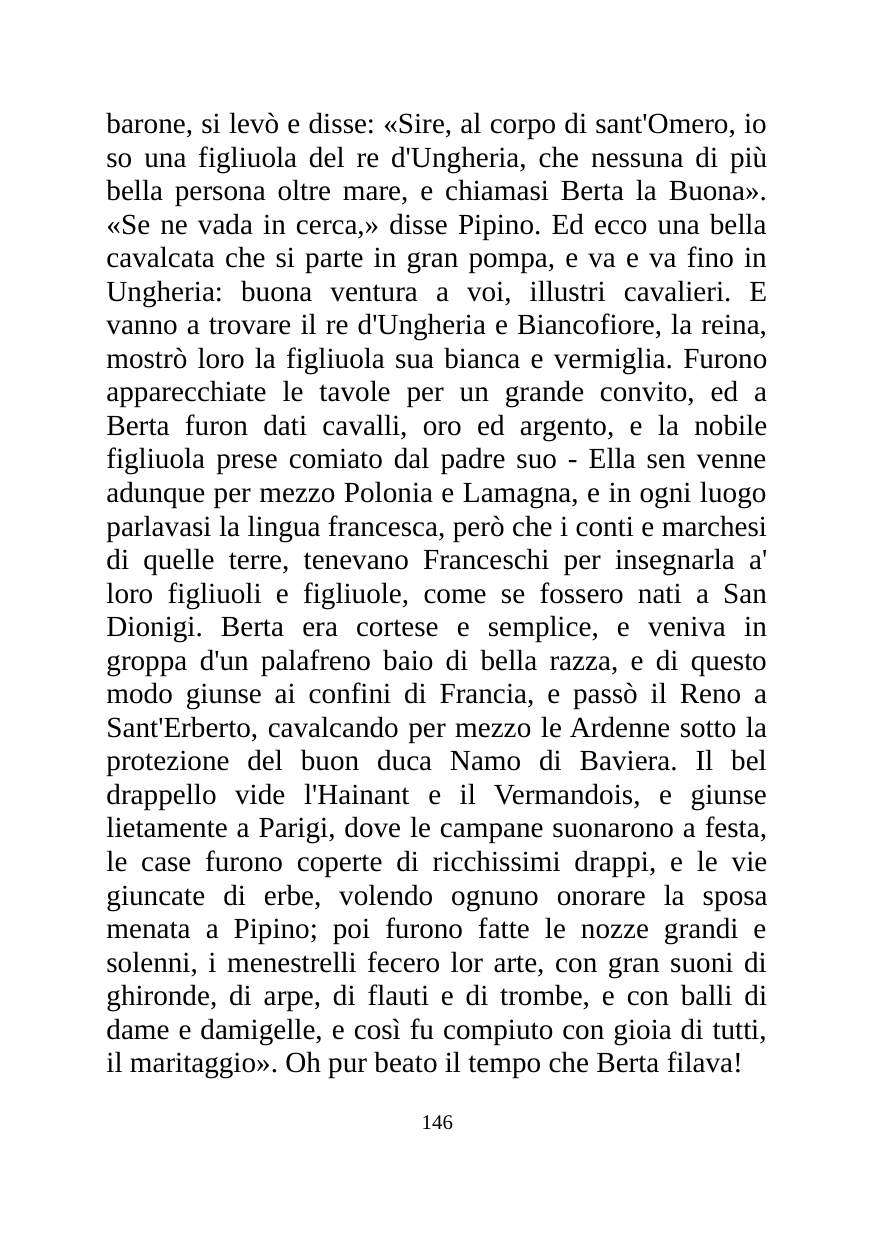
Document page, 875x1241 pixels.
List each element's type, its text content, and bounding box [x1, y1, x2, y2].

text barone, si levò e disse: «Sire, al corpo di sant'Omero, io so una figliuola del re d'Ungheria, che nessuna di più bella persona oltre mare, e chiamasi Berta la Buona». «Se ne vada in cerca,» disse Pipino. Ed ecco una bella cavalcata che si parte in gran pompa, e va e va fino in Ungheria: buona ventura a voi, illustri cavalieri. E vanno a trovare il re d'Ungheria e Biancofiore, la reina, mostrò loro la figliuola sua bianca e vermiglia. Furono apparecchiate le tavole per un grande convito, ed a Berta furon dati cavalli, oro ed argento, e la nobile figliuola prese comiato dal padre suo - Ella sen venne adunque per mezzo Polonia e Lamagna, e in ogni luogo parlavasi la lingua francesca, però che i conti e marchesi di quelle terre, tenevano Franceschi per insegnarla a' loro figliuoli e figliuole, come se fossero nati a San Dionigi. Berta era cortese e semplice, e veniva in groppa d'un palafreno baio di bella razza, e di questo modo giunse ai confini di Francia, e passò il Reno a Sant'Erberto, cavalcando per mezzo le Ardenne sotto la protezione del buon duca Namo di Baviera. Il bel drappello vide l'Hainant e il Vermandois, e giunse lietamente a Parigi, dove le campane suonarono a festa, le case furono coperte di ricchissimi drappi, e le vie giuncate di erbe, volendo ognuno onorare la sposa menata a Pipino; poi furono fatte le nozze grandi e solenni, i menestrelli fecero lor arte, con gran suoni di ghironde, di arpe, di flauti e di trombe, e con balli di dame e damigelle, e così fu compiuto con gioia di tutti, il maritaggio». Oh pur beato il tempo che Berta filava! [106, 106, 768, 1079]
